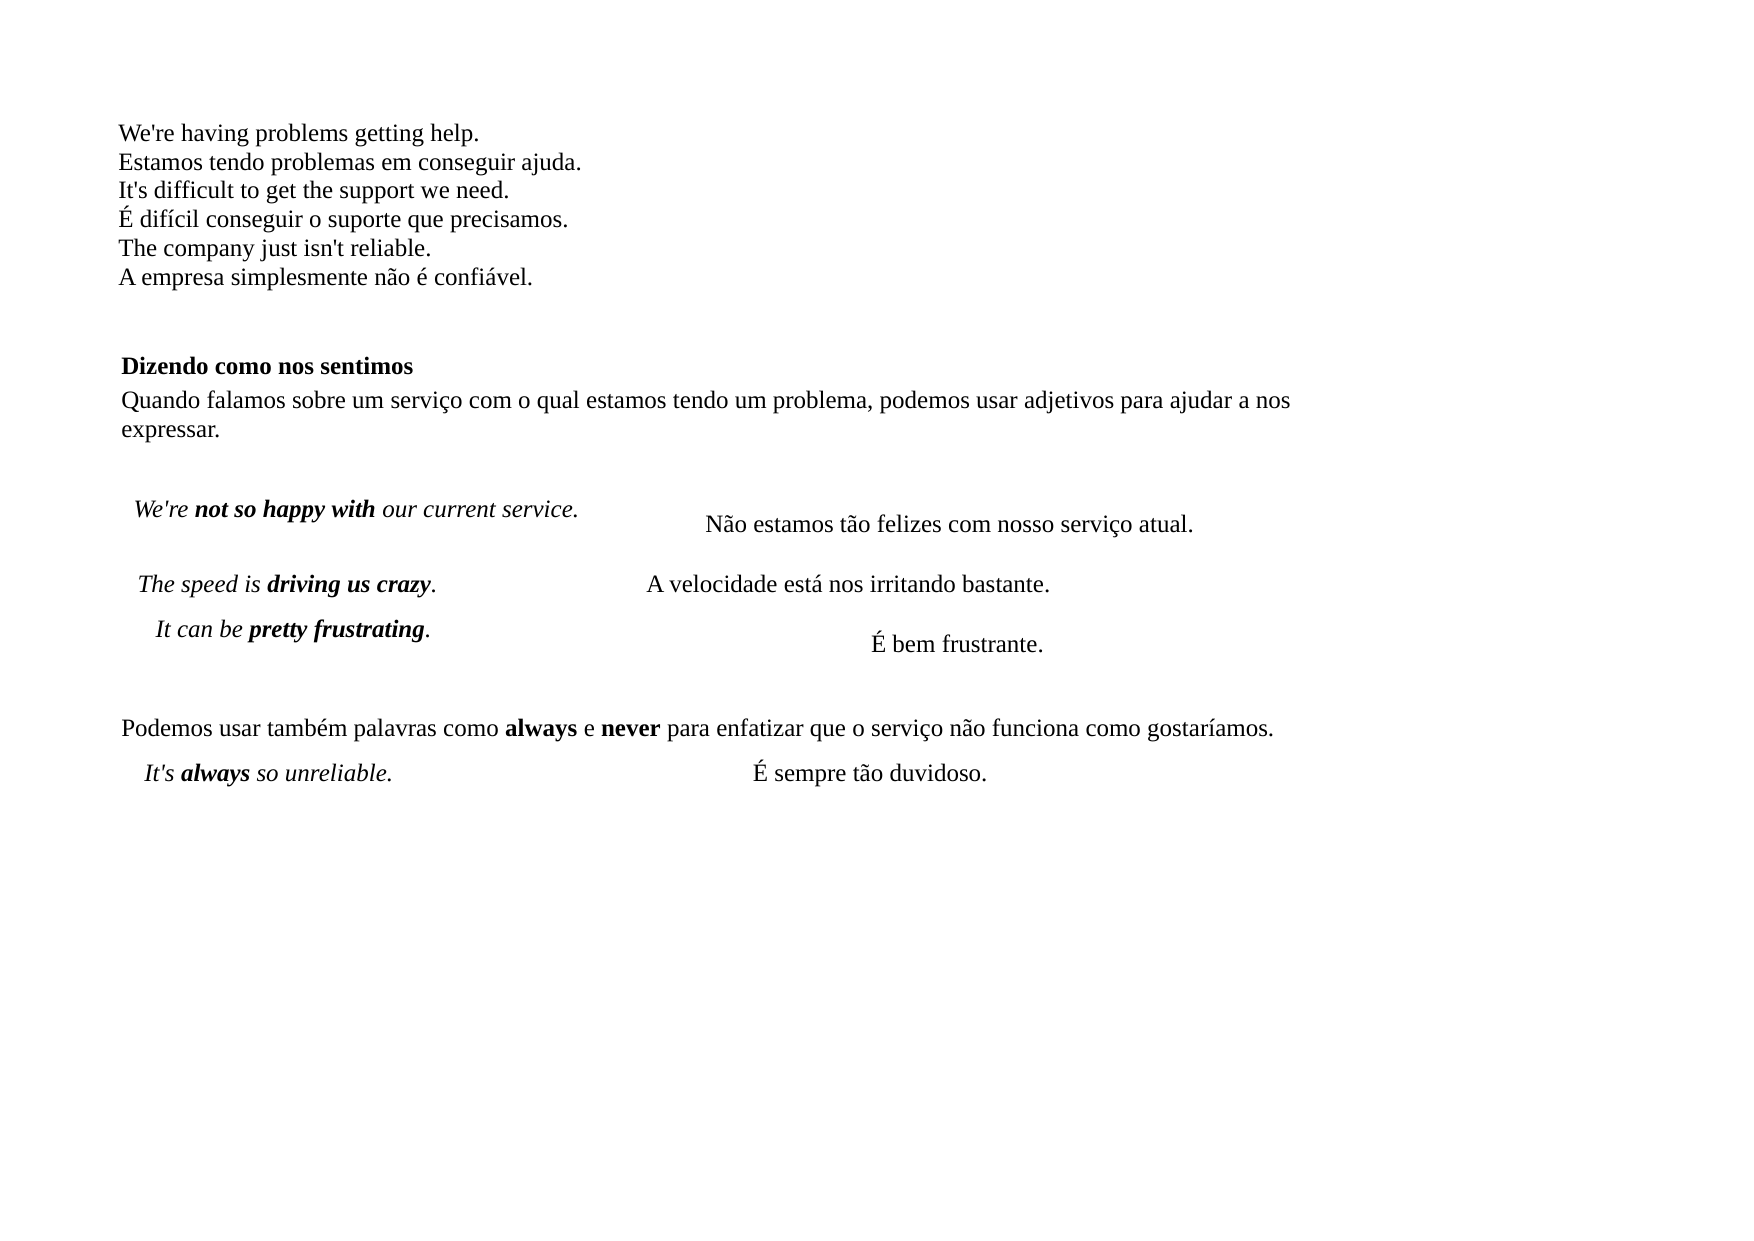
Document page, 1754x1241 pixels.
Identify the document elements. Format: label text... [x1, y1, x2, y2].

table_header It can be pretty frustrating. [153, 611, 868, 675]
table_cell [118, 446, 507, 481]
table_cell Podemos usar também palavras como always e never para enfatizar que o serviço não funciona como gostaríamos. [118, 710, 1331, 744]
text É difícil conseguir o suporte que precisamos. [118, 204, 1636, 233]
text It's difficult to get the support we need. [118, 176, 1636, 204]
table_cell [118, 675, 152, 710]
table_cell [141, 790, 1331, 800]
table_cell [895, 446, 1331, 481]
table_cell [507, 481, 1331, 491]
table_cell Quando falamos sobre um serviço com o qual estamos tendo um problema, podemos usar adjetivos para ajudar a nos expressar. [118, 383, 1331, 446]
table_cell [118, 555, 130, 566]
table_header The speed is driving us crazy. [134, 566, 643, 601]
table_cell [507, 446, 895, 481]
table_header [118, 755, 141, 789]
table_header É bem frustrante. [868, 611, 1331, 675]
table_cell [134, 601, 1331, 611]
table_cell [153, 744, 1331, 755]
table_cell [868, 675, 1331, 710]
table_cell [118, 744, 152, 755]
table_cell [153, 675, 868, 710]
table_cell [118, 601, 134, 611]
table_header A velocidade está nos irritando bastante. [643, 566, 1331, 601]
table_header É sempre tão duvidoso. [750, 755, 1331, 789]
table_header We're not so happy with our current service. [130, 491, 702, 555]
table_header Dizendo como nos sentimos [118, 348, 1331, 383]
text Estamos tendo problemas em conseguir ajuda. [118, 147, 1636, 176]
text The company just isn't reliable. [118, 233, 1636, 262]
text A empresa simplesmente não é confiável. [118, 262, 1636, 291]
table_cell [118, 790, 141, 800]
table_cell [118, 481, 507, 491]
table_header Não estamos tão felizes com nosso serviço atual. [702, 491, 1331, 555]
table_cell [130, 555, 1331, 566]
table_header It's always so unreliable. [141, 755, 750, 789]
table_header [118, 491, 130, 555]
text We're having problems getting help. [118, 118, 1636, 147]
table_header [118, 566, 134, 601]
table_header [118, 611, 152, 675]
